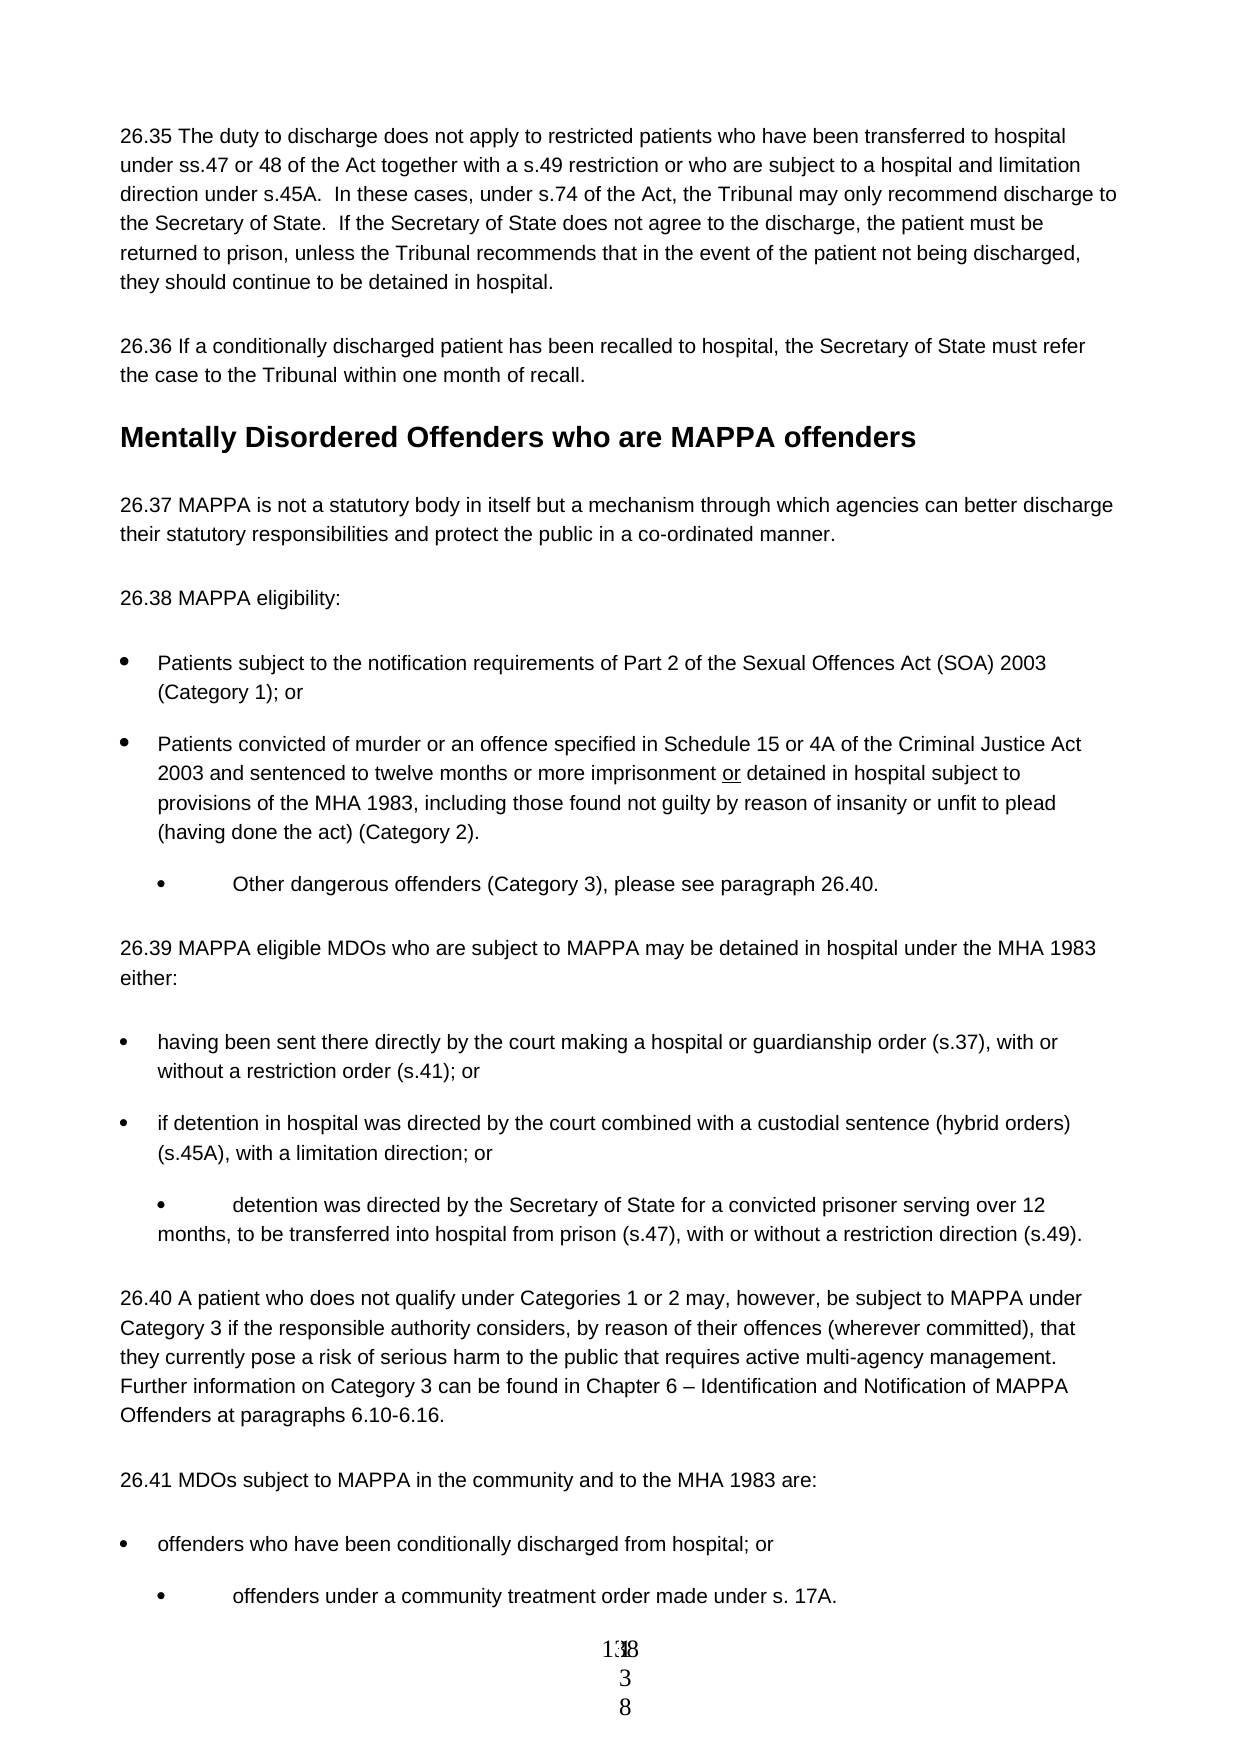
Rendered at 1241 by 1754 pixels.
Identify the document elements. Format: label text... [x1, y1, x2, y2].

list Other dangerous offenders (Category 3), please see paragraph 26.40. [157, 868, 1120, 897]
list detention was directed by the Secretary of State for a convicted prisoner serving over 12 months, to be transferred into hospital from prison (s.47), with or without a restriction direction (s.49). [157, 1189, 1120, 1247]
list if detention in hospital was directed by the court combined with a custodial sentence (hybrid orders) (s.45A), with a limitation direction; or [120, 1107, 1120, 1166]
text 26.37 MAPPA is not a statutory body in itself but a mechanism through which agencies can better discharge their statutory responsibilities and protect the public in a co-ordinated manner. [120, 489, 1120, 547]
list having been sent there directly by the court making a hospital or guardianship order (s.37), with or without a restriction order (s.41); or [120, 1026, 1120, 1084]
text 26.41 MDOs subject to MAPPA in the community and to the MHA 1983 are: [120, 1464, 1120, 1493]
text 26.36 If a conditionally discharged patient has been recalled to hospital, the Secretary of State must refer the case to the Tribunal within one month of recall. [120, 330, 1120, 389]
text 26.38 MAPPA eligibility: [120, 582, 1120, 612]
text 26.35 The duty to discharge does not apply to restricted patients who have been transferred to hospital under ss.47 or 48 of the Act together with a s.49 restriction or who are subject to a hospital and limitation direction under s.45A. In these cases, under s.74 of the Act, the Tribunal may only recommend discharge to the Secretary of State. If the Secretary of State does not agree to the discharge, the patient must be returned to prison, unless the Tribunal recommends that in the event of the patient not being discharged, they should continue to be detained in hospital. [120, 120, 1120, 295]
list offenders under a community treatment order made under s. 17A. [157, 1580, 1120, 1609]
list Patients subject to the notification requirements of Part 2 of the Sexual Offences Act (SOA) 2003 (Category 1); or [120, 647, 1120, 705]
subtitle Mentally Disordered Offenders who are MAPPA offenders [120, 424, 1120, 453]
list offenders who have been conditionally discharged from hospital; or [120, 1528, 1120, 1557]
text 26.39 MAPPA eligible MDOs who are subject to MAPPA may be detained in hospital under the MHA 1983 either: [120, 932, 1120, 991]
list Patients convicted of murder or an offence specified in Schedule 15 or 4A of the Criminal Justice Act 2003 and sentenced to twelve months or more imprisonment or detained in hospital subject to provisions of the MHA 1983, including those found not guilty by reason of insanity or unfit to plead (having done the act) (Category 2). [120, 728, 1120, 845]
text 26.40 A patient who does not qualify under Categories 1 or 2 may, however, be subject to MAPPA under Category 3 if the responsible authority considers, by reason of their offences (wherever committed), that they currently pose a risk of serious harm to the public that requires active multi-agency management. Further information on Category 3 can be found in Chapter 6 – Identification and Notification of MAPPA Offenders at paragraphs 6.10-6.16. [120, 1282, 1120, 1428]
